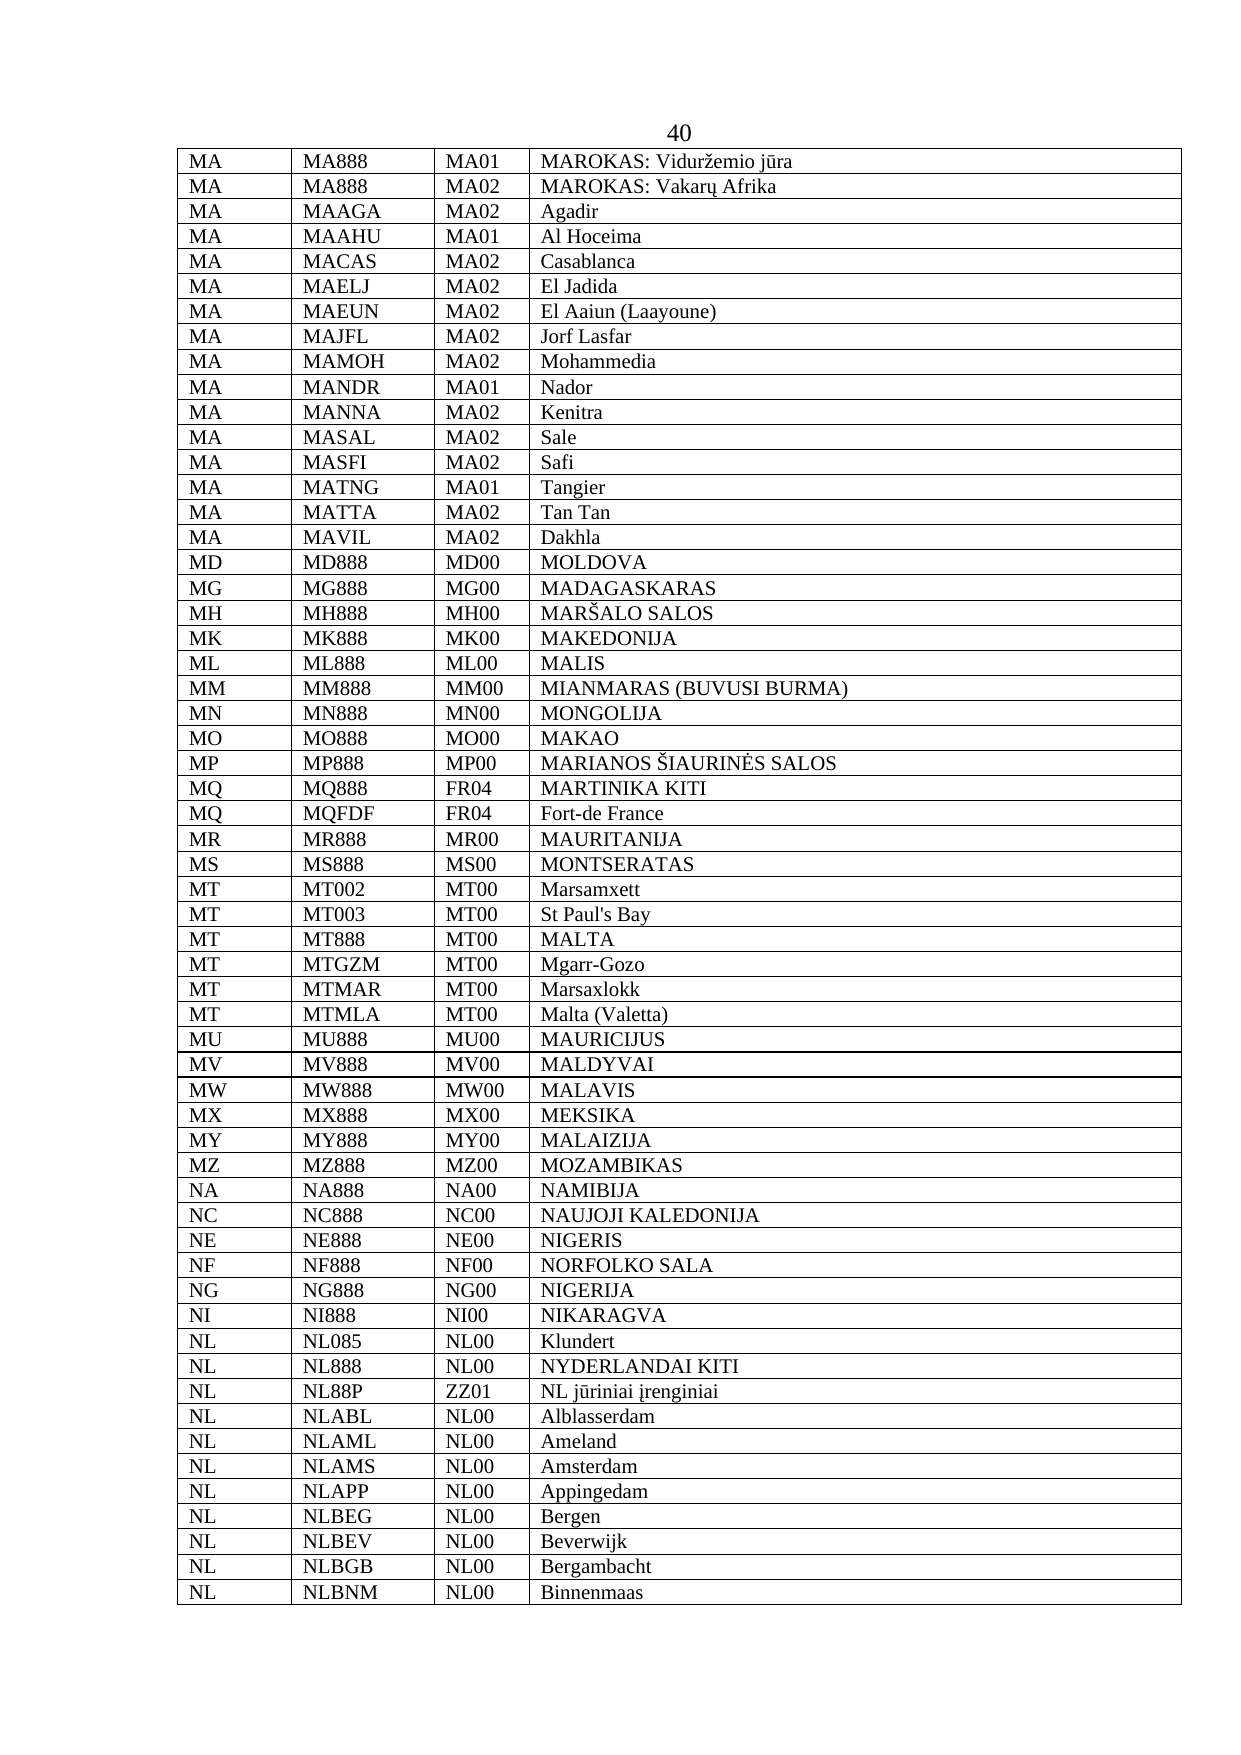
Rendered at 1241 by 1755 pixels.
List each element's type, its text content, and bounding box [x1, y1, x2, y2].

table_cell MA02 [435, 425, 529, 449]
table_cell Marsamxett [530, 877, 1181, 901]
table_cell MONTSERATAS [530, 852, 1181, 876]
table_cell MAURICIJUS [530, 1027, 1181, 1051]
table_cell MX [178, 1103, 291, 1127]
table_cell MOZAMBIKAS [530, 1153, 1181, 1177]
table_cell MH888 [292, 601, 434, 624]
table_cell MTMAR [292, 977, 434, 1001]
table_cell MV [178, 1053, 291, 1076]
table_cell MO00 [435, 726, 529, 750]
table_cell FR04 [435, 801, 529, 825]
table_cell NL [178, 1329, 291, 1353]
table_cell NA00 [435, 1178, 529, 1202]
table_cell NL00 [435, 1555, 529, 1578]
table_cell Bergambacht [530, 1555, 1181, 1578]
table_cell MA [178, 500, 291, 524]
table_cell NI888 [292, 1304, 434, 1327]
table_cell NLBEV [292, 1529, 434, 1553]
table_cell MALIS [530, 651, 1181, 675]
table_cell NLAMS [292, 1454, 434, 1478]
table_cell NL888 [292, 1354, 434, 1378]
table_cell MX888 [292, 1103, 434, 1127]
table_cell MM888 [292, 676, 434, 700]
table_cell MAURITANIJA [530, 826, 1181, 851]
table_cell ZZ01 [435, 1379, 529, 1403]
table_cell MS [178, 852, 291, 876]
table_cell MT00 [435, 927, 529, 951]
table_cell NL [178, 1504, 291, 1528]
table_cell MZ00 [435, 1153, 529, 1177]
table_cell NL [178, 1529, 291, 1553]
table_cell NF888 [292, 1253, 434, 1277]
table_cell Agadir [530, 199, 1181, 223]
table_cell MQ888 [292, 776, 434, 800]
table_cell MALAIZIJA [530, 1128, 1181, 1152]
table_cell MT888 [292, 927, 434, 951]
table_cell MA [178, 425, 291, 449]
table_cell NI [178, 1304, 291, 1327]
table_cell Casablanca [530, 249, 1181, 273]
table_cell MH00 [435, 601, 529, 624]
table_cell MX00 [435, 1103, 529, 1127]
table_cell MA02 [435, 174, 529, 198]
table_cell MASFI [292, 450, 434, 474]
table_cell Marsaxlokk [530, 977, 1181, 1001]
table_cell NAUJOJI KALEDONIJA [530, 1203, 1181, 1227]
table_cell MA02 [435, 324, 529, 348]
table_cell ML888 [292, 651, 434, 675]
table_cell MG888 [292, 575, 434, 599]
table_cell NL00 [435, 1479, 529, 1503]
table_cell MARTINIKA KITI [530, 776, 1181, 800]
table_cell Al Hoceima [530, 224, 1181, 248]
table_cell MA [178, 450, 291, 474]
table_cell NAMIBIJA [530, 1178, 1181, 1202]
table_cell NL jūriniai įrenginiai [530, 1379, 1181, 1403]
table_cell MT00 [435, 977, 529, 1001]
table_cell MACAS [292, 249, 434, 273]
table_cell MA [178, 299, 291, 323]
table_cell MA [178, 224, 291, 248]
table_cell El Jadida [530, 274, 1181, 298]
table_cell NF00 [435, 1253, 529, 1277]
table_cell NLBNM [292, 1580, 434, 1604]
table_cell MA02 [435, 249, 529, 273]
table_cell MALTA [530, 927, 1181, 951]
table_cell Sale [530, 425, 1181, 449]
table_cell MR888 [292, 826, 434, 851]
table_cell Kenitra [530, 400, 1181, 424]
table_cell NF [178, 1253, 291, 1277]
table_cell MK00 [435, 626, 529, 650]
table_cell MA [178, 149, 291, 173]
table_cell Appingedam [530, 1479, 1181, 1503]
table_cell MA02 [435, 199, 529, 223]
table_cell MW888 [292, 1078, 434, 1102]
table_cell MANDR [292, 375, 434, 399]
table_cell NL88P [292, 1379, 434, 1403]
table_cell MT00 [435, 877, 529, 901]
table_cell MEKSIKA [530, 1103, 1181, 1127]
table_cell El Aaiun (Laayoune) [530, 299, 1181, 323]
table_cell MN00 [435, 701, 529, 725]
table_cell MA02 [435, 350, 529, 373]
table_cell MA [178, 525, 291, 549]
table_cell Malta (Valetta) [530, 1002, 1181, 1026]
table_cell MARŠALO SALOS [530, 601, 1181, 624]
table_cell NA [178, 1178, 291, 1202]
table_cell MZ888 [292, 1153, 434, 1177]
table_cell NLBEG [292, 1504, 434, 1528]
table_cell MA [178, 350, 291, 373]
table_cell MA01 [435, 475, 529, 499]
table_cell MATTA [292, 500, 434, 524]
table_cell NLAML [292, 1429, 434, 1453]
table_cell MADAGASKARAS [530, 575, 1181, 599]
table_cell MTMLA [292, 1002, 434, 1026]
table_cell Nador [530, 375, 1181, 399]
table_cell Klundert [530, 1329, 1181, 1353]
table_cell NLBGB [292, 1555, 434, 1578]
table_cell MAEUN [292, 299, 434, 323]
table_cell NL00 [435, 1354, 529, 1378]
table_cell MD [178, 550, 291, 574]
table_cell MT00 [435, 902, 529, 926]
table_cell MR00 [435, 826, 529, 851]
table_cell Beverwijk [530, 1529, 1181, 1553]
table_cell MAAHU [292, 224, 434, 248]
table_cell MT [178, 1002, 291, 1026]
table_cell MM00 [435, 676, 529, 700]
table_cell Dakhla [530, 525, 1181, 549]
table_cell MT003 [292, 902, 434, 926]
table_cell MQFDF [292, 801, 434, 825]
table_cell NLAPP [292, 1479, 434, 1503]
table_cell MATNG [292, 475, 434, 499]
table_cell MT [178, 927, 291, 951]
table_cell FR04 [435, 776, 529, 800]
table_cell MP888 [292, 751, 434, 775]
table_cell NA888 [292, 1178, 434, 1202]
table_cell NL00 [435, 1454, 529, 1478]
table_cell MT00 [435, 952, 529, 976]
table_cell MTGZM [292, 952, 434, 976]
table_cell MT [178, 902, 291, 926]
table_cell MA01 [435, 224, 529, 248]
table_cell Safi [530, 450, 1181, 474]
table_cell NG00 [435, 1278, 529, 1302]
table_cell MARIANOS ŠIAURINĖS SALOS [530, 751, 1181, 775]
table_cell St Paul's Bay [530, 902, 1181, 926]
table_cell NL00 [435, 1580, 529, 1604]
table_cell MQ [178, 801, 291, 825]
table_cell MONGOLIJA [530, 701, 1181, 725]
table_cell Tan Tan [530, 500, 1181, 524]
table_cell MU888 [292, 1027, 434, 1051]
table_cell MY00 [435, 1128, 529, 1152]
table_cell MA01 [435, 149, 529, 173]
table_cell NL00 [435, 1429, 529, 1453]
table_cell MM [178, 676, 291, 700]
table_cell Tangier [530, 475, 1181, 499]
table_cell MAROKAS: Viduržemio jūra [530, 149, 1181, 173]
table_cell MS888 [292, 852, 434, 876]
table_cell NIGERIJA [530, 1278, 1181, 1302]
table_cell NL [178, 1580, 291, 1604]
table_cell MA [178, 249, 291, 273]
table_cell MA02 [435, 500, 529, 524]
table_cell MZ [178, 1153, 291, 1177]
table_cell ML [178, 651, 291, 675]
table_cell Jorf Lasfar [530, 324, 1181, 348]
table_cell NL00 [435, 1529, 529, 1553]
table_cell MR [178, 826, 291, 851]
table_cell NL00 [435, 1504, 529, 1528]
table_cell MA888 [292, 174, 434, 198]
table_cell NG888 [292, 1278, 434, 1302]
table_cell MY [178, 1128, 291, 1152]
table_cell MA02 [435, 400, 529, 424]
table_cell MD00 [435, 550, 529, 574]
table_cell NL00 [435, 1329, 529, 1353]
table_cell NI00 [435, 1304, 529, 1327]
table_cell MU [178, 1027, 291, 1051]
table_cell NE [178, 1228, 291, 1252]
table_cell MP [178, 751, 291, 775]
table_cell MW [178, 1078, 291, 1102]
table_cell MK [178, 626, 291, 650]
table_cell NORFOLKO SALA [530, 1253, 1181, 1277]
table_cell NC00 [435, 1203, 529, 1227]
table_cell MG [178, 575, 291, 599]
table_cell MN888 [292, 701, 434, 725]
table_cell NL00 [435, 1404, 529, 1428]
table_cell MP00 [435, 751, 529, 775]
table_cell MV00 [435, 1053, 529, 1076]
table_cell MY888 [292, 1128, 434, 1152]
table_cell MO888 [292, 726, 434, 750]
table_cell MOLDOVA [530, 550, 1181, 574]
table_cell Mohammedia [530, 350, 1181, 373]
table_cell MQ [178, 776, 291, 800]
table_cell ML00 [435, 651, 529, 675]
table_cell NC [178, 1203, 291, 1227]
table_cell MN [178, 701, 291, 725]
table_cell MA [178, 375, 291, 399]
table_cell MA02 [435, 450, 529, 474]
table_cell MA [178, 174, 291, 198]
table_cell MK888 [292, 626, 434, 650]
table_cell MH [178, 601, 291, 624]
table_cell NL [178, 1454, 291, 1478]
table_cell MT [178, 877, 291, 901]
table_cell NIGERIS [530, 1228, 1181, 1252]
table_cell MT [178, 952, 291, 976]
table_cell MANNA [292, 400, 434, 424]
table_cell MD888 [292, 550, 434, 574]
table_cell NL [178, 1555, 291, 1578]
table_cell NIKARAGVA [530, 1304, 1181, 1327]
table_cell NL [178, 1379, 291, 1403]
table_cell MALAVIS [530, 1078, 1181, 1102]
table_cell MT [178, 977, 291, 1001]
table_cell MAKEDONIJA [530, 626, 1181, 650]
table_cell MAROKAS: Vakarų Afrika [530, 174, 1181, 198]
table_cell MA [178, 274, 291, 298]
table_cell MAAGA [292, 199, 434, 223]
table_cell MA [178, 324, 291, 348]
table_cell MAMOH [292, 350, 434, 373]
table_cell MT00 [435, 1002, 529, 1026]
table_cell MO [178, 726, 291, 750]
table_cell NC888 [292, 1203, 434, 1227]
table_cell MA888 [292, 149, 434, 173]
table_cell NLABL [292, 1404, 434, 1428]
table_cell NG [178, 1278, 291, 1302]
table_cell MA02 [435, 525, 529, 549]
table_cell MALDYVAI [530, 1053, 1181, 1076]
table_cell NL [178, 1404, 291, 1428]
table_cell MA02 [435, 274, 529, 298]
table_cell MIANMARAS (BUVUSI BURMA) [530, 676, 1181, 700]
table_cell MS00 [435, 852, 529, 876]
table_cell NL [178, 1479, 291, 1503]
table_cell Ameland [530, 1429, 1181, 1453]
table_cell MA [178, 400, 291, 424]
table_cell MAELJ [292, 274, 434, 298]
table_cell Fort-de France [530, 801, 1181, 825]
table_cell Amsterdam [530, 1454, 1181, 1478]
table_cell MA02 [435, 299, 529, 323]
table_cell NL [178, 1429, 291, 1453]
table_cell NL085 [292, 1329, 434, 1353]
table_cell MA01 [435, 375, 529, 399]
table_cell MAJFL [292, 324, 434, 348]
table_cell MU00 [435, 1027, 529, 1051]
table_cell MW00 [435, 1078, 529, 1102]
table_cell NE00 [435, 1228, 529, 1252]
table_cell MASAL [292, 425, 434, 449]
table_cell MA [178, 475, 291, 499]
table_cell MA [178, 199, 291, 223]
table_cell MAVIL [292, 525, 434, 549]
table_cell MT002 [292, 877, 434, 901]
table_cell MAKAO [530, 726, 1181, 750]
table_cell MV888 [292, 1053, 434, 1076]
table_cell NL [178, 1354, 291, 1378]
table_cell NYDERLANDAI KITI [530, 1354, 1181, 1378]
table_cell Mgarr-Gozo [530, 952, 1181, 976]
table_cell Bergen [530, 1504, 1181, 1528]
table_cell NE888 [292, 1228, 434, 1252]
table_cell Alblasserdam [530, 1404, 1181, 1428]
table_cell Binnenmaas [530, 1580, 1181, 1604]
table_cell MG00 [435, 575, 529, 599]
